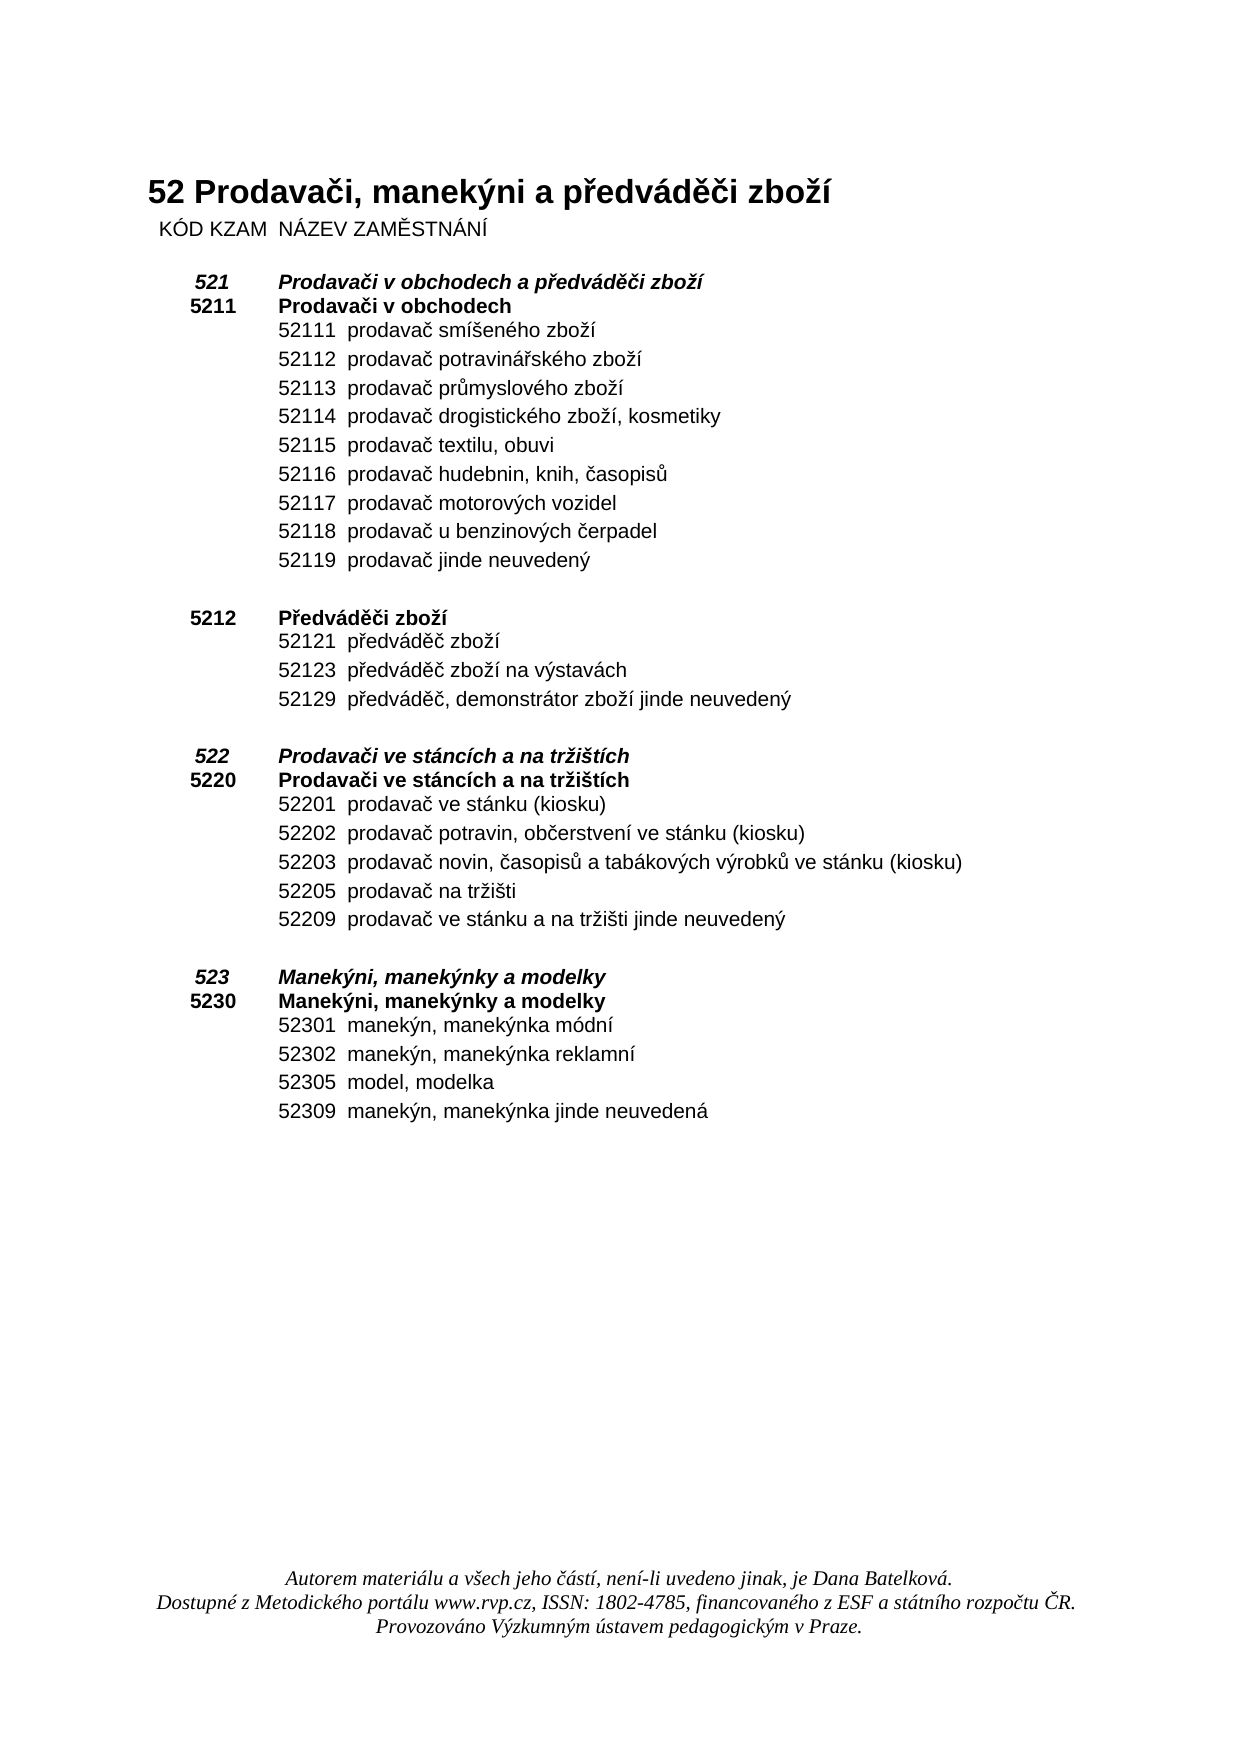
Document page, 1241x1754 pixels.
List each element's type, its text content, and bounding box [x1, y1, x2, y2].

table_cell Manekýni, manekýnky a modelky [278, 965, 1093, 989]
table_cell [148, 687, 278, 716]
table_cell [148, 519, 278, 548]
table_cell 52118 [278, 519, 347, 548]
table_header NÁZEV ZAMĚSTNÁNÍ [278, 217, 1093, 241]
table_cell prodavač u benzinových čerpadel [347, 519, 1093, 548]
table_cell model, modelka [347, 1070, 1093, 1099]
table_cell manekýn, manekýnka jinde neuvedená [347, 1099, 1093, 1128]
table_cell Prodavači v obchodech a předváděči zboží [278, 270, 1093, 294]
table_cell [347, 577, 1093, 605]
table_cell prodavač ve stánku (kiosku) [347, 792, 1093, 821]
table_cell [148, 1099, 278, 1128]
table_cell 52209 [278, 907, 347, 936]
table_cell 5212 [148, 605, 278, 629]
table_cell [148, 375, 278, 404]
table_cell prodavač potravin, občerstvení ve stánku (kiosku) [347, 821, 1093, 850]
table_cell [148, 433, 278, 462]
table_cell 52205 [278, 879, 347, 907]
table_cell [148, 879, 278, 907]
table_cell předváděč zboží na výstavách [347, 658, 1093, 687]
table_cell [148, 936, 1093, 965]
table_cell prodavač na tržišti [347, 879, 1093, 907]
table_cell 523 [148, 965, 278, 989]
table_cell 52305 [278, 1070, 347, 1099]
table_cell 5211 [148, 294, 278, 318]
table_cell [148, 404, 278, 433]
table_cell [148, 490, 278, 519]
table_cell [148, 821, 278, 850]
table_cell [148, 1041, 278, 1070]
table_cell 52116 [278, 462, 347, 490]
table_cell [148, 658, 278, 687]
table_cell [148, 548, 278, 577]
table_cell prodavač drogistického zboží, kosmetiky [347, 404, 1093, 433]
table_cell [148, 629, 278, 658]
table_cell [148, 716, 1093, 744]
table_cell [148, 318, 278, 347]
table_cell 5220 [148, 768, 278, 792]
table_cell 52112 [278, 347, 347, 375]
table_cell manekýn, manekýnka reklamní [347, 1041, 1093, 1070]
table_cell Předváděči zboží [278, 605, 1093, 629]
table_cell 5230 [148, 989, 278, 1013]
table_cell prodavač ve stánku a na tržišti jinde neuvedený [347, 907, 1093, 936]
table_cell Manekýni, manekýnky a modelky [278, 989, 1093, 1013]
table_cell předváděč, demonstrátor zboží jinde neuvedený [347, 687, 1093, 716]
table_cell 521 [148, 270, 278, 294]
table_cell [148, 1070, 278, 1099]
table_cell [148, 347, 278, 375]
table_cell 52111 [278, 318, 347, 347]
table_cell prodavač textilu, obuvi [347, 433, 1093, 462]
table_cell [148, 577, 278, 605]
table_cell 52309 [278, 1099, 347, 1128]
table_cell 522 [148, 744, 278, 768]
table_cell 52203 [278, 850, 347, 878]
table_cell [148, 907, 278, 936]
table_cell prodavač potravinářského zboží [347, 347, 1093, 375]
table_cell prodavač průmyslového zboží [347, 375, 1093, 404]
table_cell předváděč zboží [347, 629, 1093, 658]
subtitle 52 Prodavači, manekýni a předváděči zboží [148, 173, 1093, 211]
table_cell [148, 1013, 278, 1041]
table_cell prodavač motorových vozidel [347, 490, 1093, 519]
table_cell 52119 [278, 548, 347, 577]
table_cell 52114 [278, 404, 347, 433]
table_header KÓD KZAM [148, 217, 278, 241]
table_cell 52113 [278, 375, 347, 404]
table_cell prodavač smíšeného zboží [347, 318, 1093, 347]
table_cell 52117 [278, 490, 347, 519]
table_cell [278, 577, 347, 605]
table_cell 52121 [278, 629, 347, 658]
table_cell prodavač jinde neuvedený [347, 548, 1093, 577]
table_cell 52301 [278, 1013, 347, 1041]
table_cell Prodavači ve stáncích a na tržištích [278, 744, 1093, 768]
table_cell 52115 [278, 433, 347, 462]
table_cell 52129 [278, 687, 347, 716]
table_cell [148, 792, 278, 821]
table_cell prodavač hudebnin, knih, časopisů [347, 462, 1093, 490]
table_cell [148, 462, 278, 490]
table_cell 52201 [278, 792, 347, 821]
table_cell manekýn, manekýnka módní [347, 1013, 1093, 1041]
table_cell [148, 850, 278, 878]
table_cell Prodavači v obchodech [278, 294, 1093, 318]
table_cell 52202 [278, 821, 347, 850]
table_cell Prodavači ve stáncích a na tržištích [278, 768, 1093, 792]
table_cell [148, 241, 1093, 270]
table_cell 52302 [278, 1041, 347, 1070]
table_cell prodavač novin, časopisů a tabákových výrobků ve stánku (kiosku) [347, 850, 1093, 878]
table_cell 52123 [278, 658, 347, 687]
